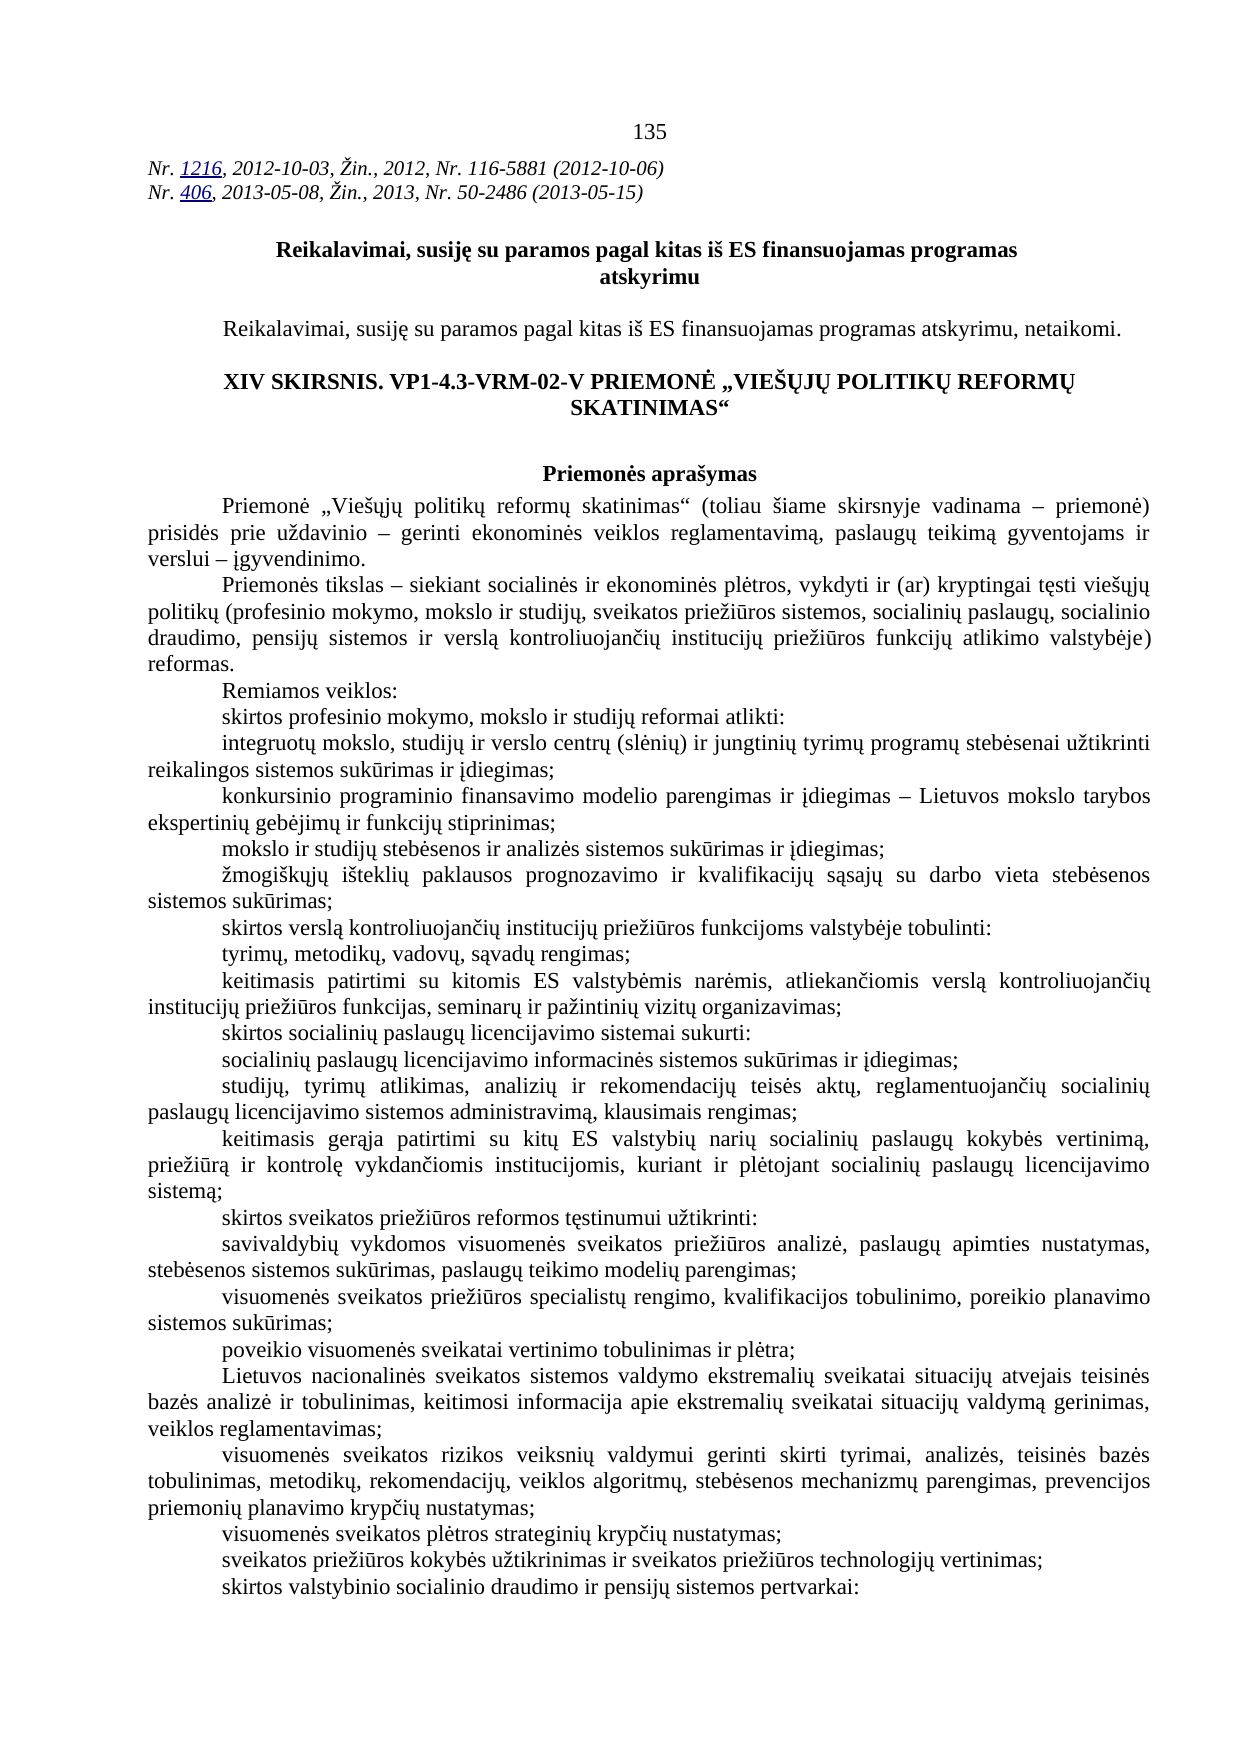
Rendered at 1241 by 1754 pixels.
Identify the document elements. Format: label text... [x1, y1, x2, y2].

text sveikatos priežiūros kokybės užtikrinimas ir sveikatos priežiūros technologijų vertinimas; [148, 1546, 1152, 1573]
text keitimasis patirtimi su kitomis ES valstybėmis narėmis, atliekančiomis verslą kontroliuojančių institucijų priežiūros funkcijas, seminarų ir pažintinių vizitų organizavimas; [148, 967, 1152, 1019]
text poveikio visuomenės sveikatai vertinimo tobulinimas ir plėtra; [148, 1336, 1152, 1362]
text konkursinio programinio finansavimo modelio parengimas ir įdiegimas – Lietuvos mokslo tarybos ekspertinių gebėjimų ir funkcijų stiprinimas; [148, 782, 1152, 835]
text skirtos sveikatos priežiūros reformos tęstinumui užtikrinti: [148, 1204, 1152, 1230]
text skirtos profesinio mokymo, mokslo ir studijų reformai atlikti: [148, 703, 1152, 729]
text mokslo ir studijų stebėsenos ir analizės sistemos sukūrimas ir įdiegimas; [148, 835, 1152, 861]
text Remiamos veiklos: [148, 677, 1152, 703]
text Nr. 1216, 2012-10-03, Žin., 2012, Nr. 116-5881 (2012-10-06) [148, 156, 1152, 180]
text Nr. 406, 2013-05-08, Žin., 2013, Nr. 50-2486 (2013-05-15) [148, 180, 1152, 204]
text Priemonė „Viešųjų politikų reformų skatinimas“ (toliau šiame skirsnyje vadinama – priemonė) prisidės prie uždavinio – gerinti ekonominės veiklos reglamentavimą, paslaugų teikimą gyventojams ir verslui – įgyvendinimo. [148, 492, 1152, 571]
text skirtos valstybinio socialinio draudimo ir pensijų sistemos pertvarkai: [148, 1573, 1152, 1599]
text integruotų mokslo, studijų ir verslo centrų (slėnių) ir jungtinių tyrimų programų stebėsenai užtikrinti reikalingos sistemos sukūrimas ir įdiegimas; [148, 729, 1152, 782]
text žmogiškųjų išteklių paklausos prognozavimo ir kvalifikacijų sąsajų su darbo vieta stebėsenos sistemos sukūrimas; [148, 861, 1152, 914]
text Priemonės tikslas – siekiant socialinės ir ekonominės plėtros, vykdyti ir (ar) kryptingai tęsti viešųjų politikų (profesinio mokymo, mokslo ir studijų, sveikatos priežiūros sistemos, socialinių paslaugų, socialinio draudimo, pensijų sistemos ir verslą kontroliuojančių institucijų priežiūros funkcijų atlikimo valstybėje) reformas. [148, 571, 1152, 677]
text Priemonės aprašymas [148, 460, 1152, 486]
text Reikalavimai, susiję su paramos pagal kitas iš ES finansuojamas programas atskyrimu [148, 236, 1152, 289]
text socialinių paslaugų licencijavimo informacinės sistemos sukūrimas ir įdiegimas; [148, 1046, 1152, 1072]
text XIV SKIRSNIS. VP1-4.3-VRM-02-V PRIEMONĖ „VIEŠŲJŲ POLITIKŲ REFORMŲ SKATINIMAS“ [148, 368, 1152, 421]
text Lietuvos nacionalinės sveikatos sistemos valdymo ekstremalių sveikatai situacijų atvejais teisinės bazės analizė ir tobulinimas, keitimosi informacija apie ekstremalių sveikatai situacijų valdymą gerinimas, veiklos reglamentavimas; [148, 1362, 1152, 1441]
text skirtos verslą kontroliuojančių institucijų priežiūros funkcijoms valstybėje tobulinti: [148, 914, 1152, 940]
text Reikalavimai, susiję su paramos pagal kitas iš ES finansuojamas programas atskyrimu, netaikomi. [148, 315, 1152, 342]
text tyrimų, metodikų, vadovų, sąvadų rengimas; [148, 940, 1152, 967]
text visuomenės sveikatos plėtros strateginių krypčių nustatymas; [148, 1520, 1152, 1546]
text keitimasis gerąja patirtimi su kitų ES valstybių narių socialinių paslaugų kokybės vertinimą, priežiūrą ir kontrolę vykdančiomis institucijomis, kuriant ir plėtojant socialinių paslaugų licencijavimo sistemą; [148, 1125, 1152, 1204]
text studijų, tyrimų atlikimas, analizių ir rekomendacijų teisės aktų, reglamentuojančių socialinių paslaugų licencijavimo sistemos administravimą, klausimais rengimas; [148, 1072, 1152, 1125]
text visuomenės sveikatos rizikos veiksnių valdymui gerinti skirti tyrimai, analizės, teisinės bazės tobulinimas, metodikų, rekomendacijų, veiklos algoritmų, stebėsenos mechanizmų parengimas, prevencijos priemonių planavimo krypčių nustatymas; [148, 1441, 1152, 1520]
text visuomenės sveikatos priežiūros specialistų rengimo, kvalifikacijos tobulinimo, poreikio planavimo sistemos sukūrimas; [148, 1283, 1152, 1336]
text skirtos socialinių paslaugų licencijavimo sistemai sukurti: [148, 1019, 1152, 1046]
text savivaldybių vykdomos visuomenės sveikatos priežiūros analizė, paslaugų apimties nustatymas, stebėsenos sistemos sukūrimas, paslaugų teikimo modelių parengimas; [148, 1230, 1152, 1283]
